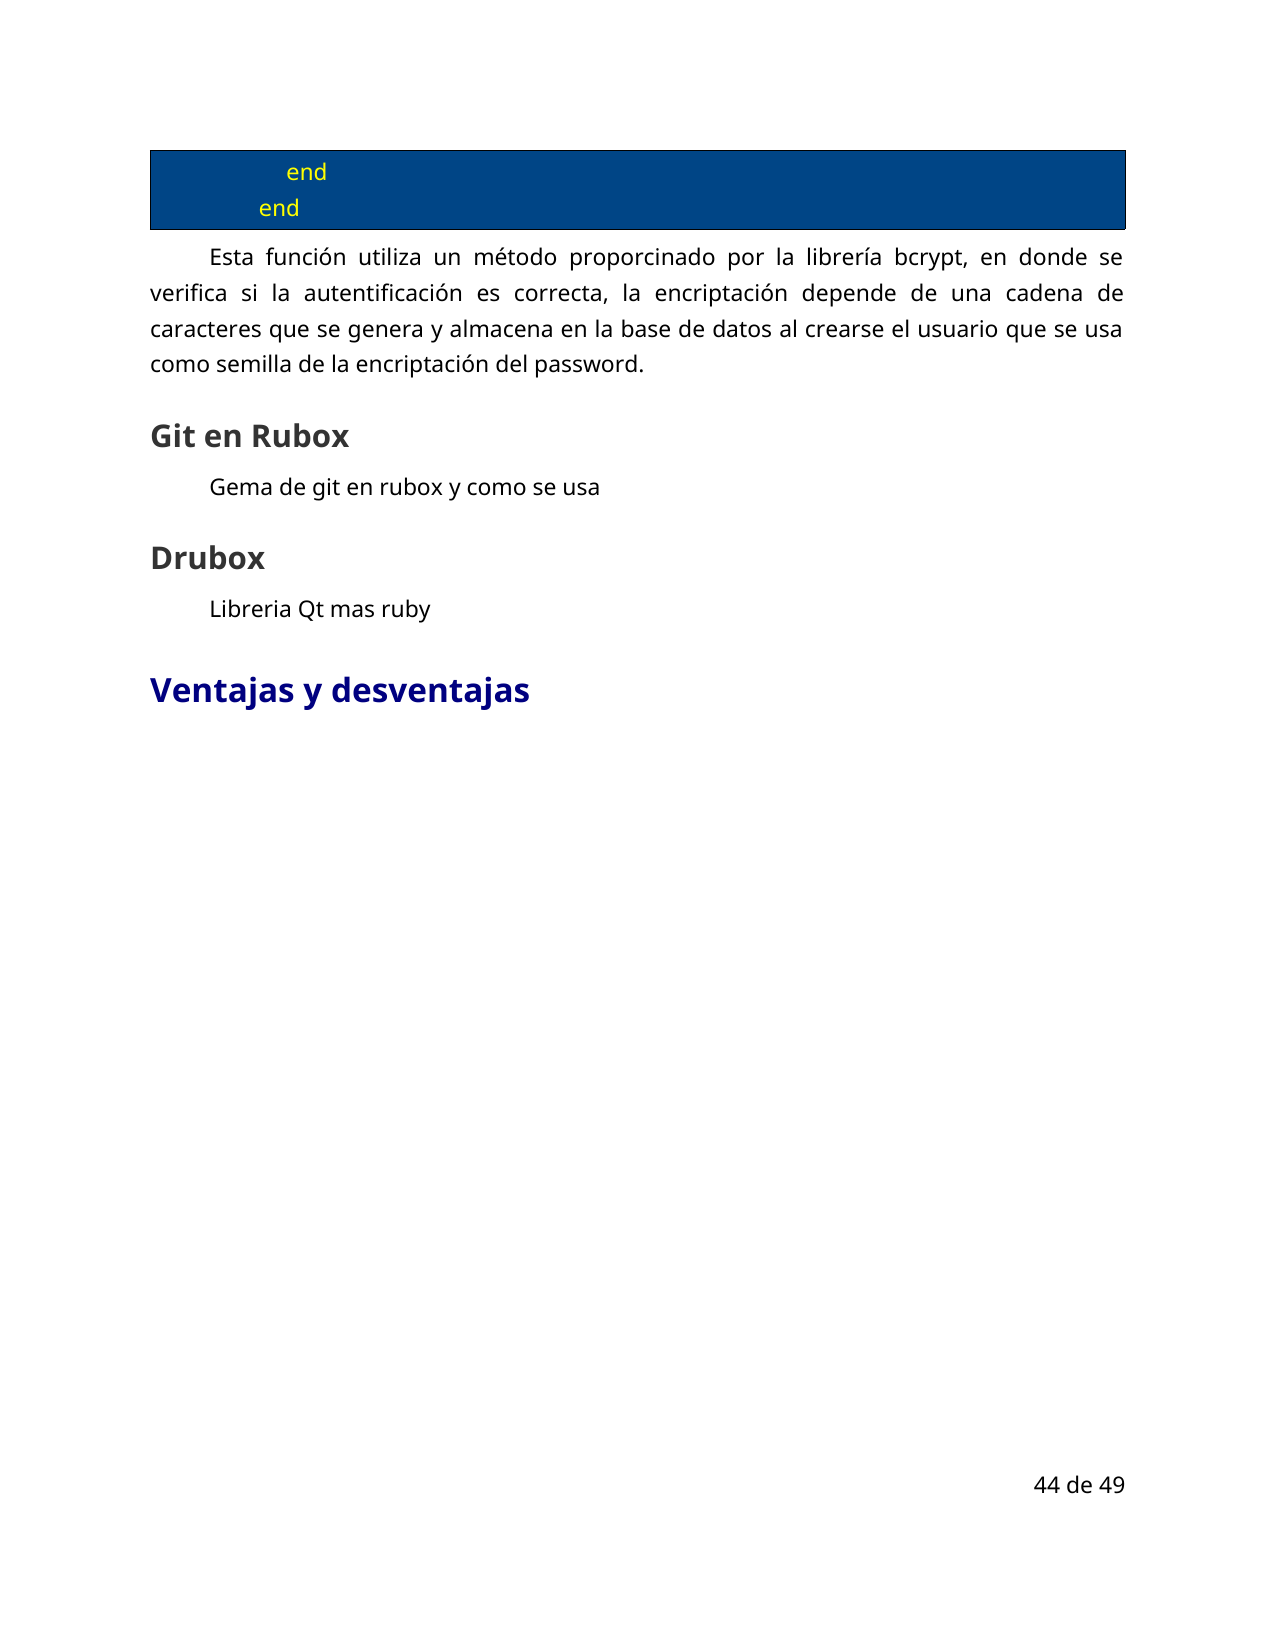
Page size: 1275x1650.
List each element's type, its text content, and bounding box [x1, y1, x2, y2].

table_header end end [151, 151, 1125, 229]
subtitle Drubox [150, 536, 1125, 578]
subtitle Git en Rubox [150, 413, 1125, 456]
text Gema de git en rubox y como se usa [150, 471, 1125, 502]
text Libreria Qt mas ruby [150, 593, 1125, 624]
subtitle Ventajas y desventajas [150, 667, 1125, 712]
text Esta función utiliza un método proporcinado por la librería bcrypt, en donde se verifica si la autentificación es correcta, la encriptación depende de una cadena de caracteres que se genera y almacena en la base de datos al crearse el usuario que se usa como semilla de la encriptación del password. [150, 241, 1125, 380]
